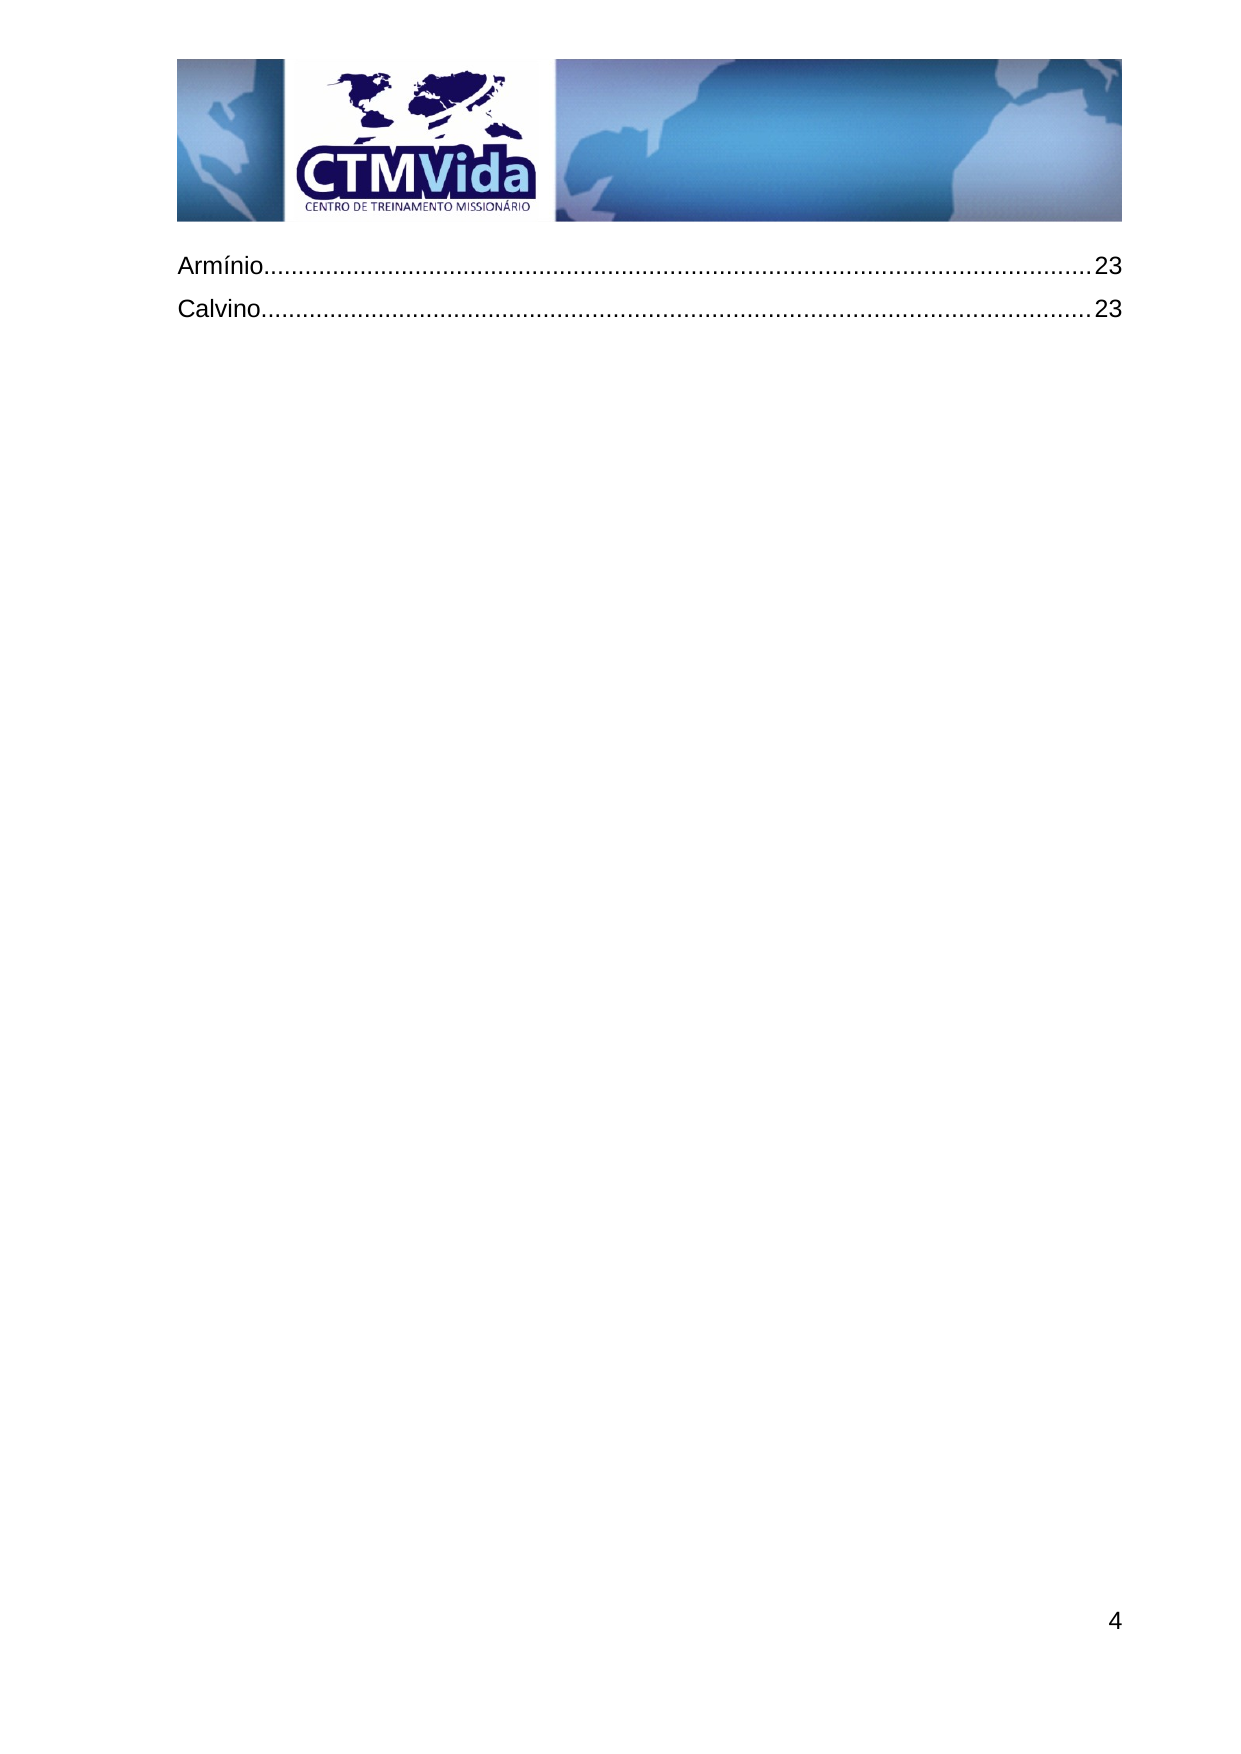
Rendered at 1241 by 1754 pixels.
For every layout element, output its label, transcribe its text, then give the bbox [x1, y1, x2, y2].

text Calvino 23 [177, 294, 1122, 323]
text Armínio 23 [177, 251, 1122, 280]
picture [177, 59, 1122, 222]
